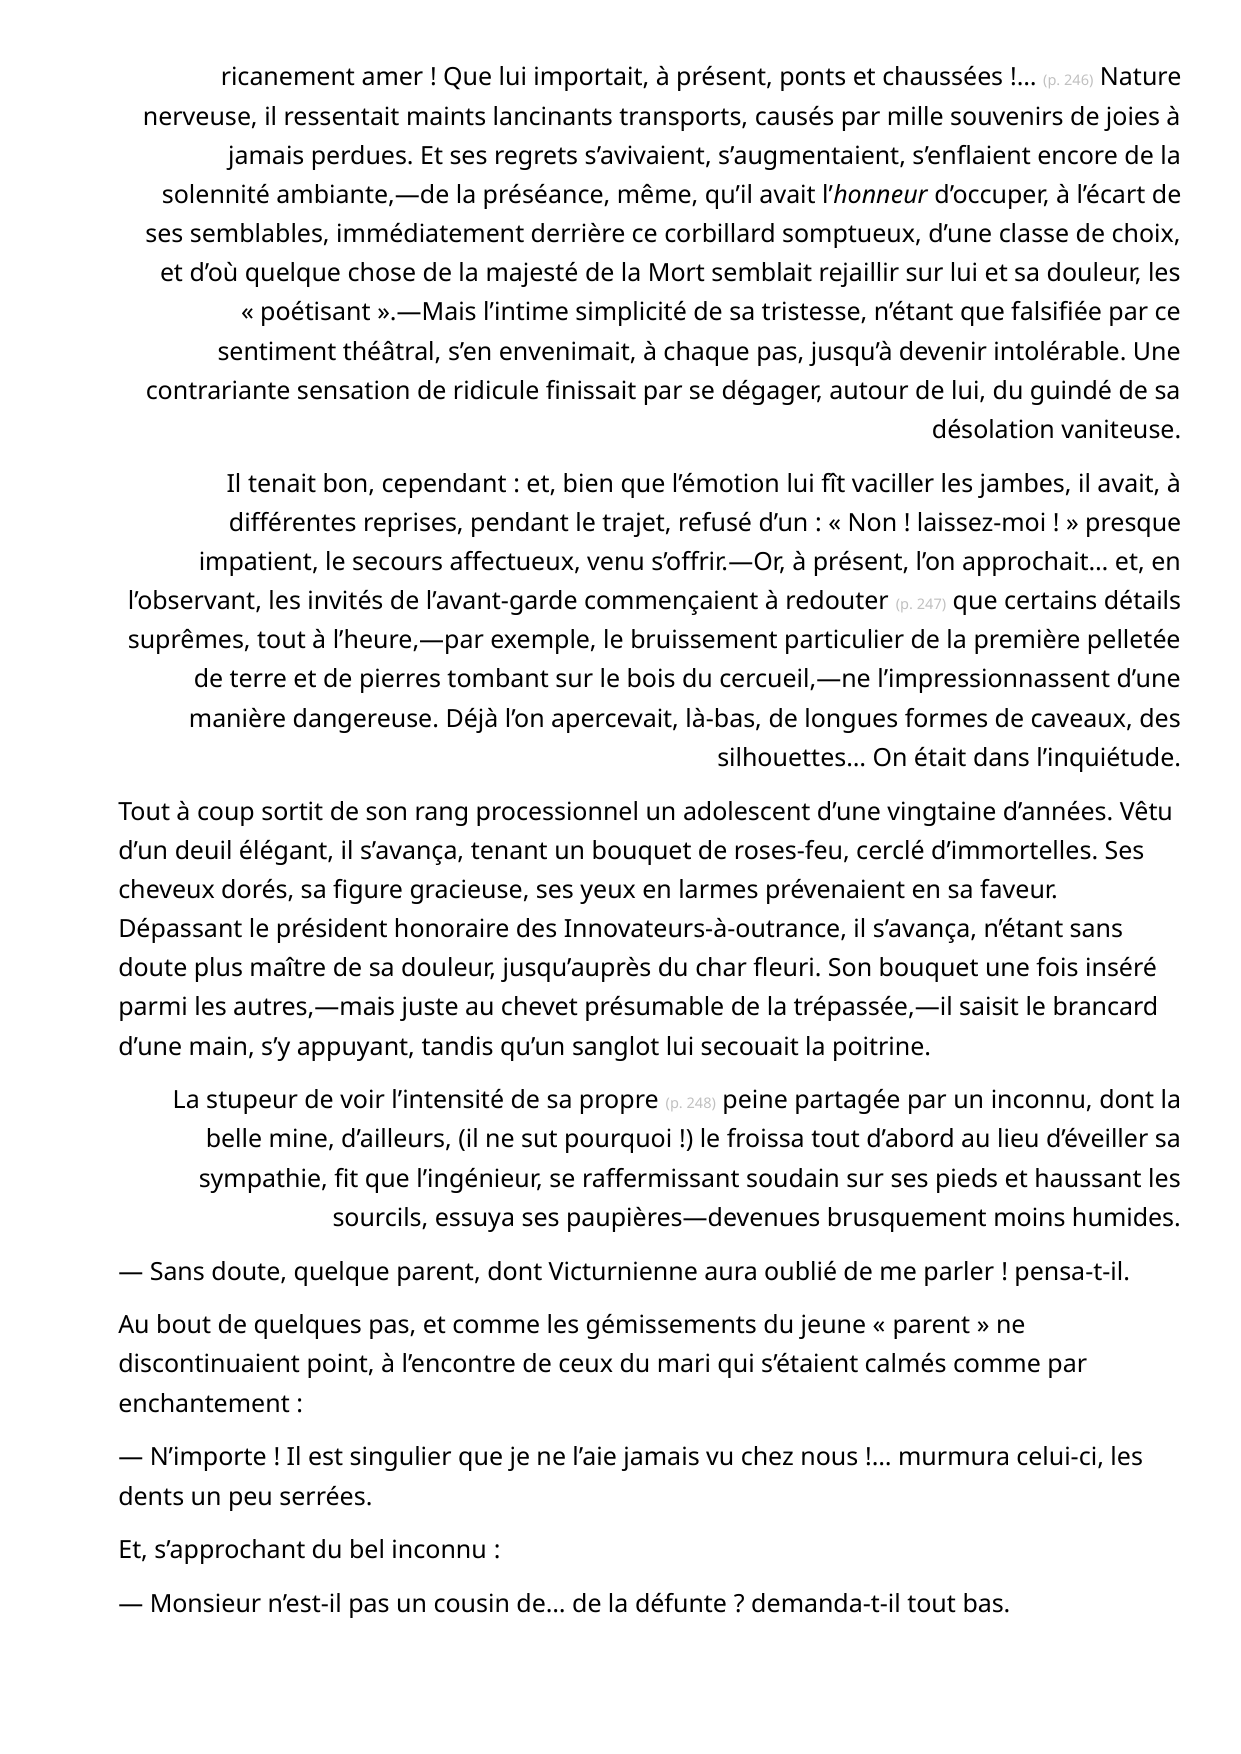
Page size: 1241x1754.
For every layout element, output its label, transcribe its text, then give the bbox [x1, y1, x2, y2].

text Tout à coup sortit de son rang processionnel un adolescent d’une vingtaine d’années. Vêtu d’un deuil élégant, il s’avança, tenant un bouquet de roses-feu, cerclé d’immortelles. Ses cheveux dorés, sa figure gracieuse, ses yeux en larmes prévenaient en sa faveur. Dépassant le président honoraire des Innovateurs-à-outrance, il s’avança, n’étant sans doute plus maître de sa douleur, jusqu’auprès du char fleuri. Son bouquet une fois inséré parmi les autres,—mais juste au chevet présumable de la trépassée,—il saisit le brancard d’une main, s’y appuyant, tandis qu’un sanglot lui secouait la poitrine. [118, 793, 1181, 1062]
text ricanement amer ! Que lui importait, à présent, ponts et chaussées !… (p. 246) Nature nerveuse, il ressentait maints lancinants transports, causés par mille souvenirs de joies à jamais perdues. Et ses regrets s’avivaient, s’augmentaient, s’enflaient encore de la solennité ambiante,—de la préséance, même, qu’il avait l’honneur d’occuper, à l’écart de ses semblables, immédiatement derrière ce corbillard somptueux, d’une classe de choix, et d’où quelque chose de la majesté de la Mort semblait rejaillir sur lui et sa douleur, les « poétisant ».—Mais l’intime simplicité de sa tristesse, n’étant que falsifiée par ce sentiment théâtral, s’en envenimait, à chaque pas, jusqu’à devenir intolérable. Une contrariante sensation de ridicule finissait par se dégager, autour de lui, du guindé de sa désolation vaniteuse. [118, 59, 1181, 446]
text La stupeur de voir l’intensité de sa propre (p. 248) peine partagée par un inconnu, dont la belle mine, d’ailleurs, (il ne sut pourquoi !) le froissa tout d’abord au lieu d’éveiller sa sympathie, fit que l’ingénieur, se raffermissant soudain sur ses pieds et haussant les sourcils, essuya ses paupières—devenues brusquement moins humides. [118, 1082, 1181, 1233]
text Au bout de quelques pas, et comme les gémissements du jeune « parent » ne discontinuaient point, à l’encontre de ceux du mari qui s’étaient calmés comme par enchantement : [118, 1307, 1181, 1419]
text Il tenait bon, cependant : et, bien que l’émotion lui fît vaciller les jambes, il avait, à différentes reprises, pendant le trajet, refusé d’un : « Non ! laissez-moi ! » presque impatient, le secours affectueux, venu s’offrir.—Or, à présent, l’on approchait… et, en l’observant, les invités de l’avant-garde commençaient à redouter (p. 247) que certains détails suprêmes, tout à l’heure,—par exemple, le bruissement particulier de la première pelletée de terre et de pierres tombant sur le bois du cercueil,—ne l’impressionnassent d’une manière dangereuse. Déjà l’on apercevait, là-bas, de longues formes de caveaux, des silhouettes… On était dans l’inquiétude. [118, 465, 1181, 773]
text — Sans doute, quelque parent, dont Victurnienne aura oublié de me parler ! pensa-t-il. [118, 1253, 1181, 1287]
text Et, s’approchant du bel inconnu : [118, 1532, 1181, 1566]
text — Monsieur n’est-il pas un cousin de… de la défunte ? demanda-t-il tout bas. [118, 1586, 1181, 1620]
text — N’importe ! Il est singulier que je ne l’aie jamais vu chez nous !… murmura celui-ci, les dents un peu serrées. [118, 1439, 1181, 1512]
